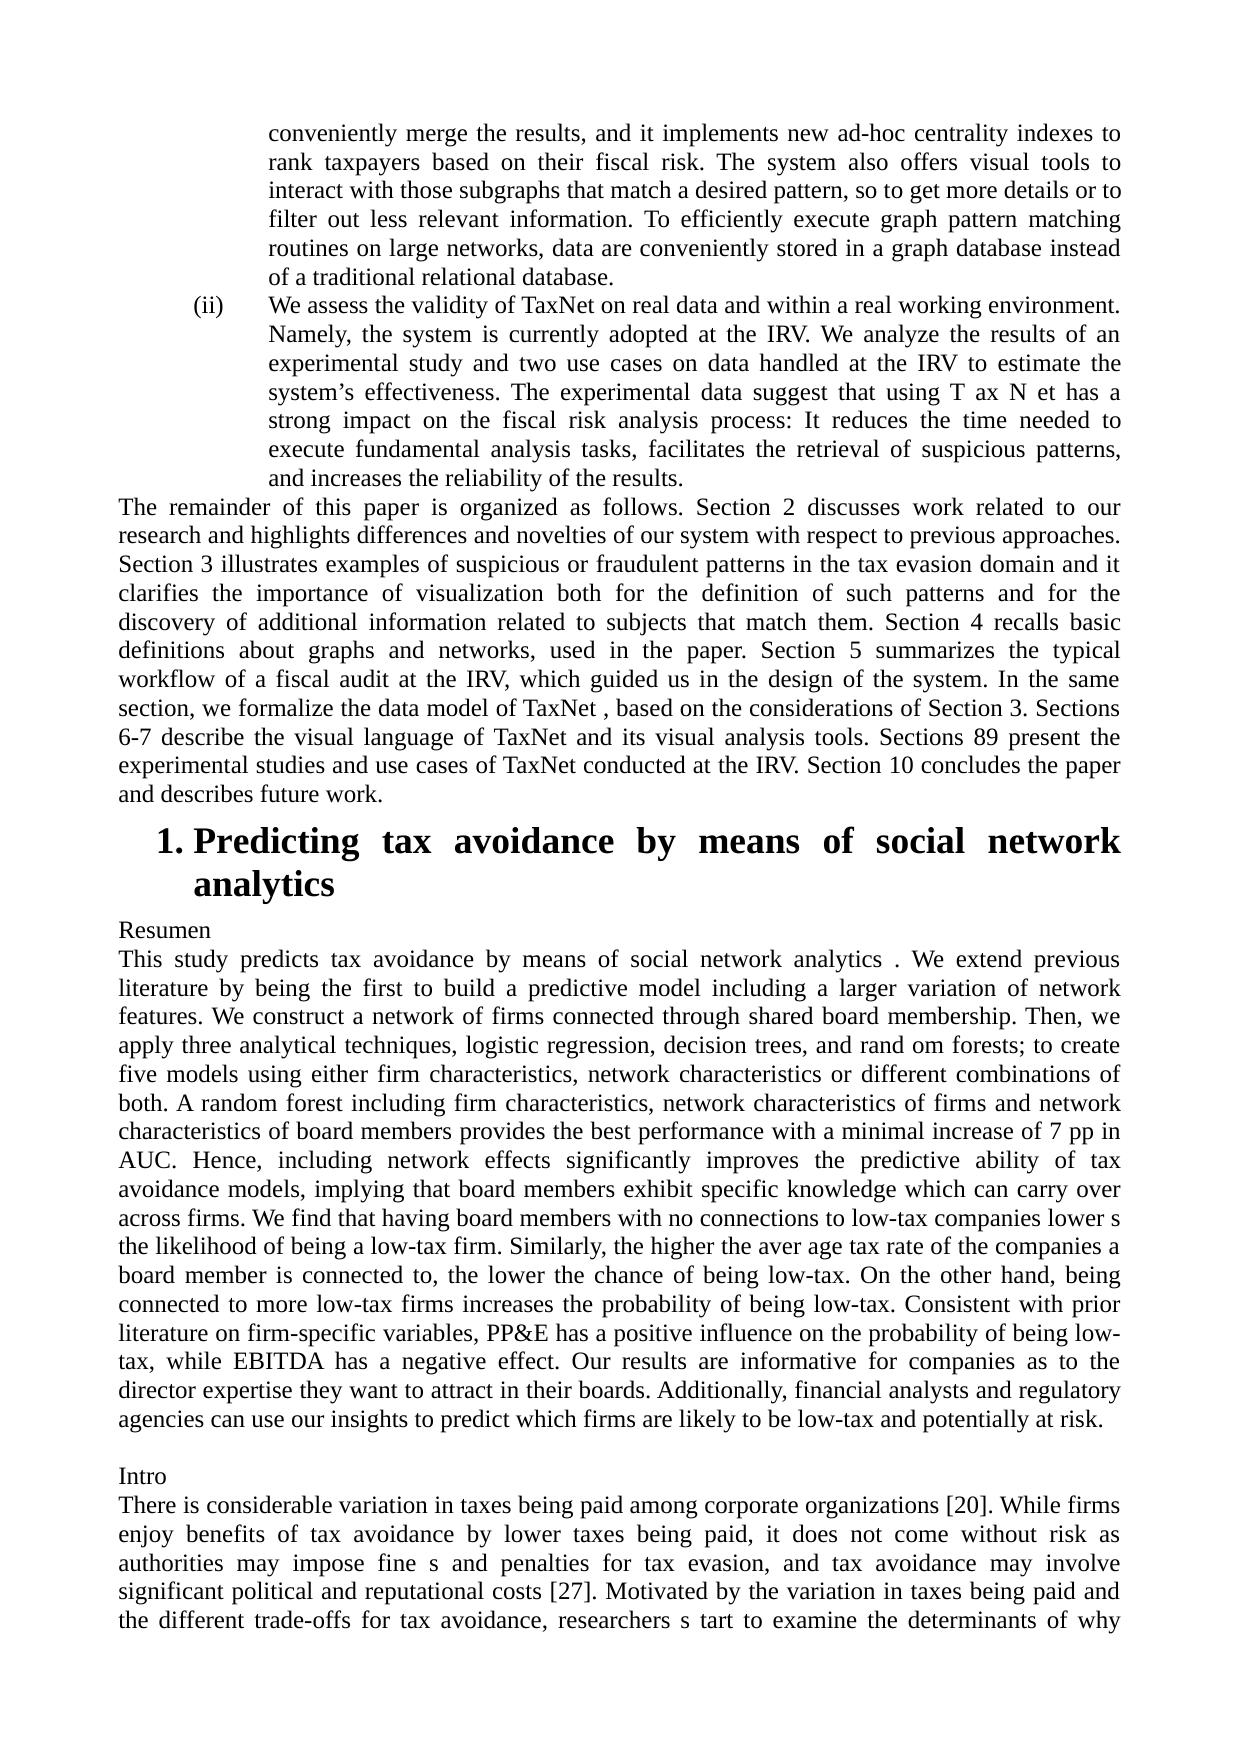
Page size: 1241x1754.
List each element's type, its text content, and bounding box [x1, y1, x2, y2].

list We assess the validity of TaxNet on real data and within a real working environment. Namely, the system is currently adopted at the IRV. We analyze the results of an experimental study and two use cases on data handled at the IRV to estimate the system’s effectiveness. The experimental data suggest that using T ax N et has a strong impact on the fiscal risk analysis process: It reduces the time needed to execute fundamental analysis tasks, facilitates the retrieval of suspicious patterns, and increases the reliability of the results. [193, 291, 1122, 492]
text Intro [118, 1461, 1122, 1490]
text This study predicts tax avoidance by means of social network analytics . We extend previous literature by being the first to build a predictive model including a larger variation of network features. We construct a network of firms connected through shared board membership. Then, we apply three analytical techniques, logistic regression, decision trees, and rand om forests; to create five models using either firm characteristics, network characteristics or different combinations of both. A random forest including firm characteristics, network characteristics of firms and network characteristics of board members provides the best performance with a minimal increase of 7 pp in AUC. Hence, including network effects significantly improves the predictive ability of tax avoidance models, implying that board members exhibit specific knowledge which can carry over across firms. We find that having board members with no connections to low-tax companies lower s the likelihood of being a low-tax firm. Similarly, the higher the aver age tax rate of the companies a board member is connected to, the lower the chance of being low-tax. On the other hand, being connected to more low-tax firms increases the probability of being low-tax. Consistent with prior literature on firm-specific variables, PP&E has a positive influence on the probability of being low-tax, while EBITDA has a negative effect. Our results are informative for companies as to the director expertise they want to attract in their boards. Additionally, financial analysts and regulatory agencies can use our insights to predict which firms are likely to be low-tax and potentially at risk. [118, 944, 1122, 1433]
subtitle Predicting tax avoidance by means of social network analytics [156, 818, 1122, 905]
text There is considerable variation in taxes being paid among corporate organizations [20]. While firms enjoy benefits of tax avoidance by lower taxes being paid, it does not come without risk as authorities may impose fine s and penalties for tax evasion, and tax avoidance may involve significant political and reputational costs [27]. Motivated by the variation in taxes being paid and the different trade-offs for tax avoidance, researchers s tart to examine the determinants of why [118, 1490, 1122, 1634]
list conveniently merge the results, and it implements new ad-hoc centrality indexes to rank taxpayers based on their fiscal risk. The system also offers visual tools to interact with those subgraphs that match a desired pattern, so to get more details or to filter out less relevant information. To efficiently execute graph pattern matching routines on large networks, data are conveniently stored in a graph database instead of a traditional relational database. [193, 118, 1122, 291]
text Resumen [118, 915, 1122, 944]
text The remainder of this paper is organized as follows. Section 2 discusses work related to our research and highlights differences and novelties of our system with respect to previous approaches. Section 3 illustrates examples of suspicious or fraudulent patterns in the tax evasion domain and it clarifies the importance of visualization both for the definition of such patterns and for the discovery of additional information related to subjects that match them. Section 4 recalls basic definitions about graphs and networks, used in the paper. Section 5 summarizes the typical workflow of a fiscal audit at the IRV, which guided us in the design of the system. In the same section, we formalize the data model of TaxNet , based on the considerations of Section 3. Sections 6-7 describe the visual language of TaxNet and its visual analysis tools. Sections 89 present the experimental studies and use cases of TaxNet conducted at the IRV. Section 10 concludes the paper and describes future work. [118, 492, 1122, 808]
